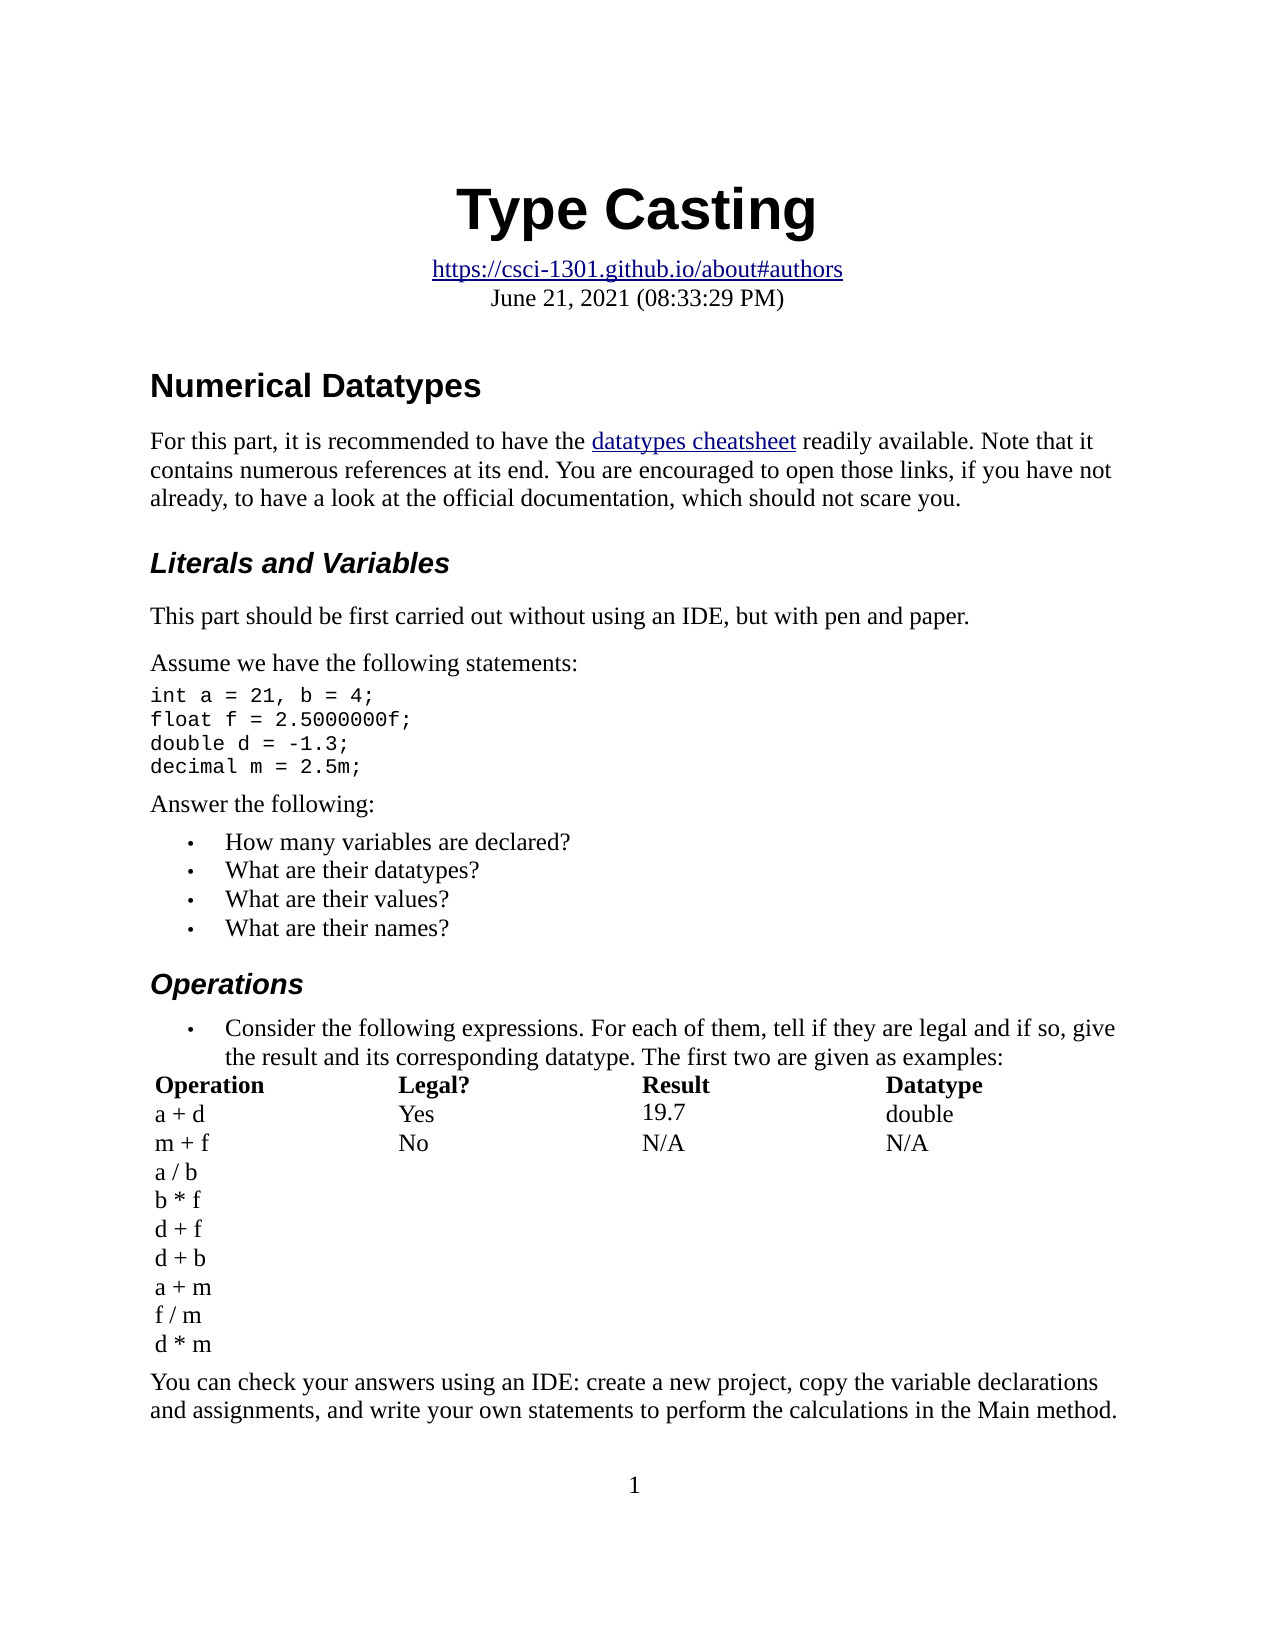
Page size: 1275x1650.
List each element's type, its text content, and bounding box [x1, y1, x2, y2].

table_cell N/A [881, 1128, 1125, 1157]
table_cell d + b [150, 1243, 394, 1272]
text Answer the following: [150, 789, 1125, 818]
table_cell [638, 1272, 881, 1300]
table_header Datatype [881, 1070, 1125, 1099]
list Consider the following expressions. For each of them, tell if they are legal and if so, give the result and its corresponding datatype. The first two are given as examples: [187, 1013, 1125, 1070]
table_cell [394, 1157, 637, 1185]
table_cell [881, 1272, 1125, 1300]
list What are their datatypes? [187, 856, 1125, 884]
list What are their names? [187, 913, 1125, 942]
table_cell [394, 1243, 637, 1272]
table_cell [638, 1329, 881, 1358]
table_cell f / m [150, 1300, 394, 1329]
table_cell [638, 1214, 881, 1243]
table_cell No [394, 1128, 637, 1157]
table_cell [394, 1329, 637, 1358]
table_cell [881, 1157, 1125, 1185]
table_header Operation [150, 1070, 394, 1099]
text https://csci-1301.github.io/about#authors [150, 254, 1125, 283]
text decimal m = 2.5m; [150, 756, 1125, 780]
title Type Casting [150, 175, 1125, 242]
text double d = -1.3; [150, 733, 1125, 756]
table_cell [394, 1185, 637, 1214]
text You can check your answers using an IDE: create a new project, copy the variable declarations and assignments, and write your own statements to perform the calculations in the Main method. [150, 1367, 1125, 1424]
table_cell double [881, 1099, 1125, 1128]
table_cell [638, 1300, 881, 1329]
table_cell Yes [394, 1099, 637, 1128]
table_cell [881, 1214, 1125, 1243]
text For this part, it is recommended to have the datatypes cheatsheet readily available. Note that it contains numerous references at its end. You are encouraged to open those links, if you have not already, to have a look at the official documentation, which should not scare you. [150, 426, 1125, 512]
text float f = 2.5000000f; [150, 709, 1125, 733]
list How many variables are declared? [187, 827, 1125, 856]
table_cell [881, 1300, 1125, 1329]
table_cell [638, 1099, 881, 1128]
table_header Result [638, 1070, 881, 1099]
table_cell a + d [150, 1099, 394, 1128]
table_cell d + f [150, 1214, 394, 1243]
table_cell [394, 1272, 637, 1300]
table_cell d * m [150, 1329, 394, 1358]
text June 21, 2021 (08:33:29 PM) [150, 283, 1125, 312]
text This part should be first carried out without using an IDE, but with pen and paper. [150, 601, 1125, 630]
table_cell [638, 1157, 881, 1185]
table_cell [394, 1300, 637, 1329]
list What are their values? [187, 884, 1125, 913]
table_cell [881, 1243, 1125, 1272]
table_cell a + m [150, 1272, 394, 1300]
table_cell m + f [150, 1128, 394, 1157]
text int a = 21, b = 4; [150, 686, 1125, 709]
table_cell b * f [150, 1185, 394, 1214]
table_cell [638, 1185, 881, 1214]
subtitle Literals and Variables [150, 546, 1125, 580]
table_header Legal? [394, 1070, 637, 1099]
table_cell [638, 1243, 881, 1272]
table_cell N/A [638, 1128, 881, 1157]
subtitle Numerical Datatypes [150, 366, 1125, 404]
table_cell [394, 1214, 637, 1243]
text Assume we have the following statements: [150, 648, 1125, 677]
subtitle Operations [150, 967, 1125, 1000]
table_cell [881, 1185, 1125, 1214]
table_cell a / b [150, 1157, 394, 1185]
table_cell [881, 1329, 1125, 1358]
